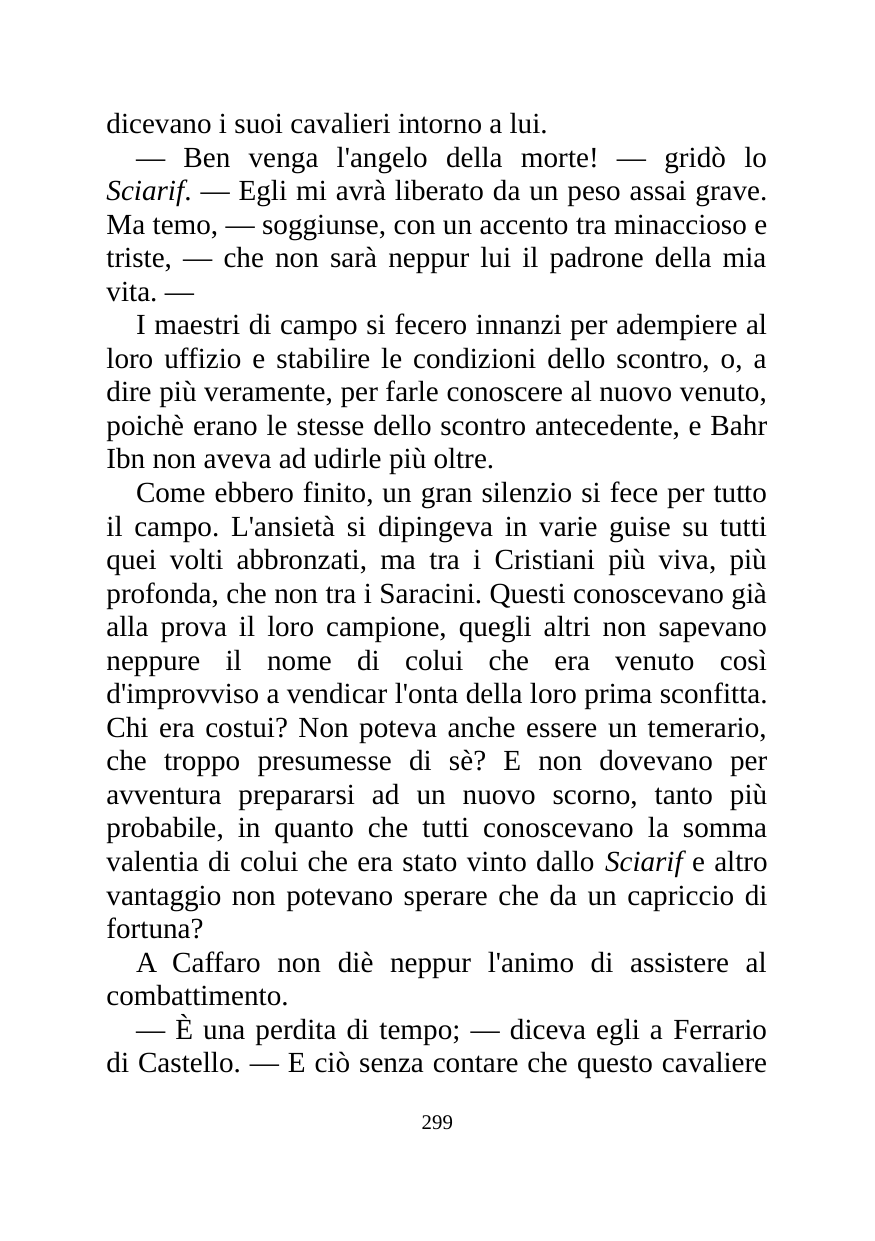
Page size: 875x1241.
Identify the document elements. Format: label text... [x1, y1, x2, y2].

text I maestri di campo si fecero innanzi per adempiere al loro uffizio e stabilire le condizioni dello scontro, o, a dire più veramente, per farle conoscere al nuovo venuto, poichè erano le stesse dello scontro antecedente, e Bahr Ibn non aveva ad udirle più oltre. [106, 307, 768, 475]
text — Ben venga l'angelo della morte! — gridò lo Sciarif. — Egli mi avrà liberato da un peso assai grave. Ma temo, — soggiunse, con un accento tra minaccioso e triste, — che non sarà neppur lui il padrone della mia vita. — [106, 140, 768, 307]
text dicevano i suoi cavalieri intorno a lui. [106, 106, 768, 140]
text — È una perdita di tempo; — diceva egli a Ferrario di Castello. — E ciò senza contare che questo cavaliere [106, 1012, 768, 1079]
text A Caffaro non diè neppur l'animo di assistere al combattimento. [106, 945, 768, 1012]
text Come ebbero finito, un gran silenzio si fece per tutto il campo. L'ansietà si dipingeva in varie guise su tutti quei volti abbronzati, ma tra i Cristiani più viva, più profonda, che non tra i Saracini. Questi conoscevano già alla prova il loro campione, quegli altri non sapevano neppure il nome di colui che era venuto così d'improvviso a vendicar l'onta della loro prima sconfitta. Chi era costui? Non poteva anche essere un temerario, che troppo presumesse di sè? E non dovevano per avventura prepararsi ad un nuovo scorno, tanto più probabile, in quanto che tutti conoscevano la somma valentia di colui che era stato vinto dallo Sciarif e altro vantaggio non potevano sperare che da un capriccio di fortuna? [106, 475, 768, 945]
